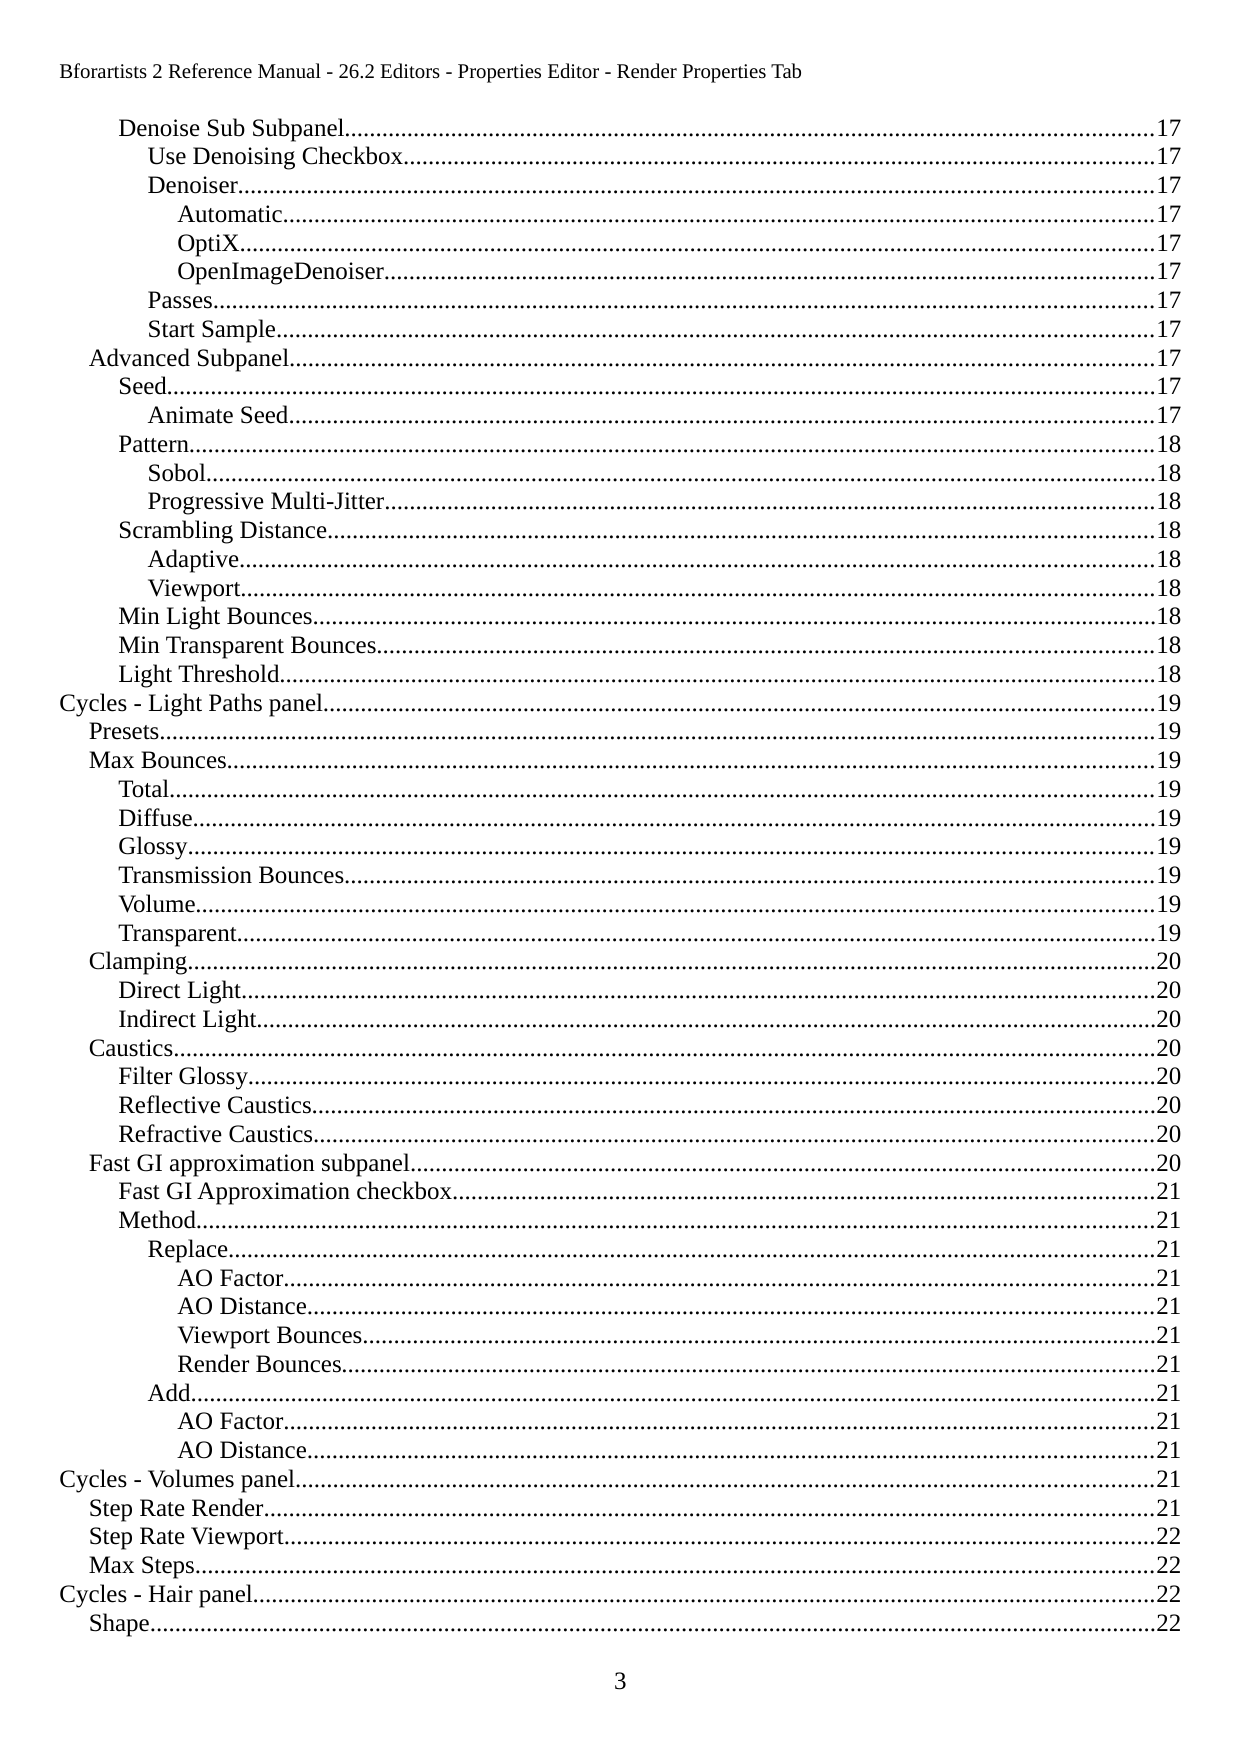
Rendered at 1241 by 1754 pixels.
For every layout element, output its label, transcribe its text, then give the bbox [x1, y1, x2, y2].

text Use Denoising Checkbox 17 [147, 141, 1181, 170]
text Denoiser 17 [147, 170, 1181, 199]
text AO Factor 21 [177, 1263, 1181, 1291]
text Render Bounces 21 [177, 1349, 1181, 1378]
text Fast GI approximation subpanel 20 [88, 1148, 1181, 1176]
text Animate Seed 17 [147, 400, 1181, 429]
text Direct Light 20 [118, 975, 1181, 1004]
text Start Sample 17 [147, 314, 1181, 343]
text Progressive Multi-Jitter 18 [147, 486, 1181, 515]
text Cycles - Volumes panel 21 [59, 1464, 1181, 1493]
text Add 21 [147, 1378, 1181, 1406]
text Diffuse 19 [118, 803, 1181, 831]
text Presets 19 [88, 716, 1181, 745]
text Step Rate Viewport 22 [88, 1521, 1181, 1550]
text Viewport 18 [147, 573, 1181, 601]
text Cycles - Hair panel 22 [59, 1579, 1181, 1608]
text Total 19 [118, 774, 1181, 803]
text Min Light Bounces 18 [118, 601, 1181, 630]
text Automatic 17 [177, 199, 1181, 228]
text Reflective Caustics 20 [118, 1090, 1181, 1119]
text Viewport Bounces 21 [177, 1320, 1181, 1349]
text Replace 21 [147, 1234, 1181, 1263]
text Caustics 20 [88, 1033, 1181, 1061]
text Fast GI Approximation checkbox 21 [118, 1176, 1181, 1205]
text Denoise Sub Subpanel 17 [118, 113, 1181, 141]
text Filter Glossy 20 [118, 1061, 1181, 1090]
text Volume 19 [118, 889, 1181, 918]
text OptiX 17 [177, 228, 1181, 256]
text Step Rate Render 21 [88, 1493, 1181, 1521]
text Shape 22 [88, 1608, 1181, 1636]
text AO Distance 21 [177, 1291, 1181, 1320]
text Clamping 20 [88, 946, 1181, 975]
text OpenImageDenoiser 17 [177, 256, 1181, 285]
text AO Factor 21 [177, 1406, 1181, 1435]
text Light Threshold 18 [118, 659, 1181, 688]
text Transmission Bounces 19 [118, 860, 1181, 889]
text Min Transparent Bounces 18 [118, 630, 1181, 659]
text Scrambling Distance 18 [118, 515, 1181, 544]
text Max Bounces 19 [88, 745, 1181, 774]
text Sobol 18 [147, 458, 1181, 486]
text Cycles - Light Paths panel 19 [59, 688, 1181, 716]
text Method 21 [118, 1205, 1181, 1234]
text Glossy 19 [118, 831, 1181, 860]
text Transparent 19 [118, 918, 1181, 946]
text Adaptive 18 [147, 544, 1181, 573]
text Refractive Caustics 20 [118, 1119, 1181, 1148]
text AO Distance 21 [177, 1435, 1181, 1464]
text Max Steps 22 [88, 1550, 1181, 1579]
text Pattern 18 [118, 429, 1181, 458]
text Advanced Subpanel 17 [88, 343, 1181, 371]
text Indirect Light 20 [118, 1004, 1181, 1033]
text Passes 17 [147, 285, 1181, 314]
text Seed 17 [118, 371, 1181, 400]
